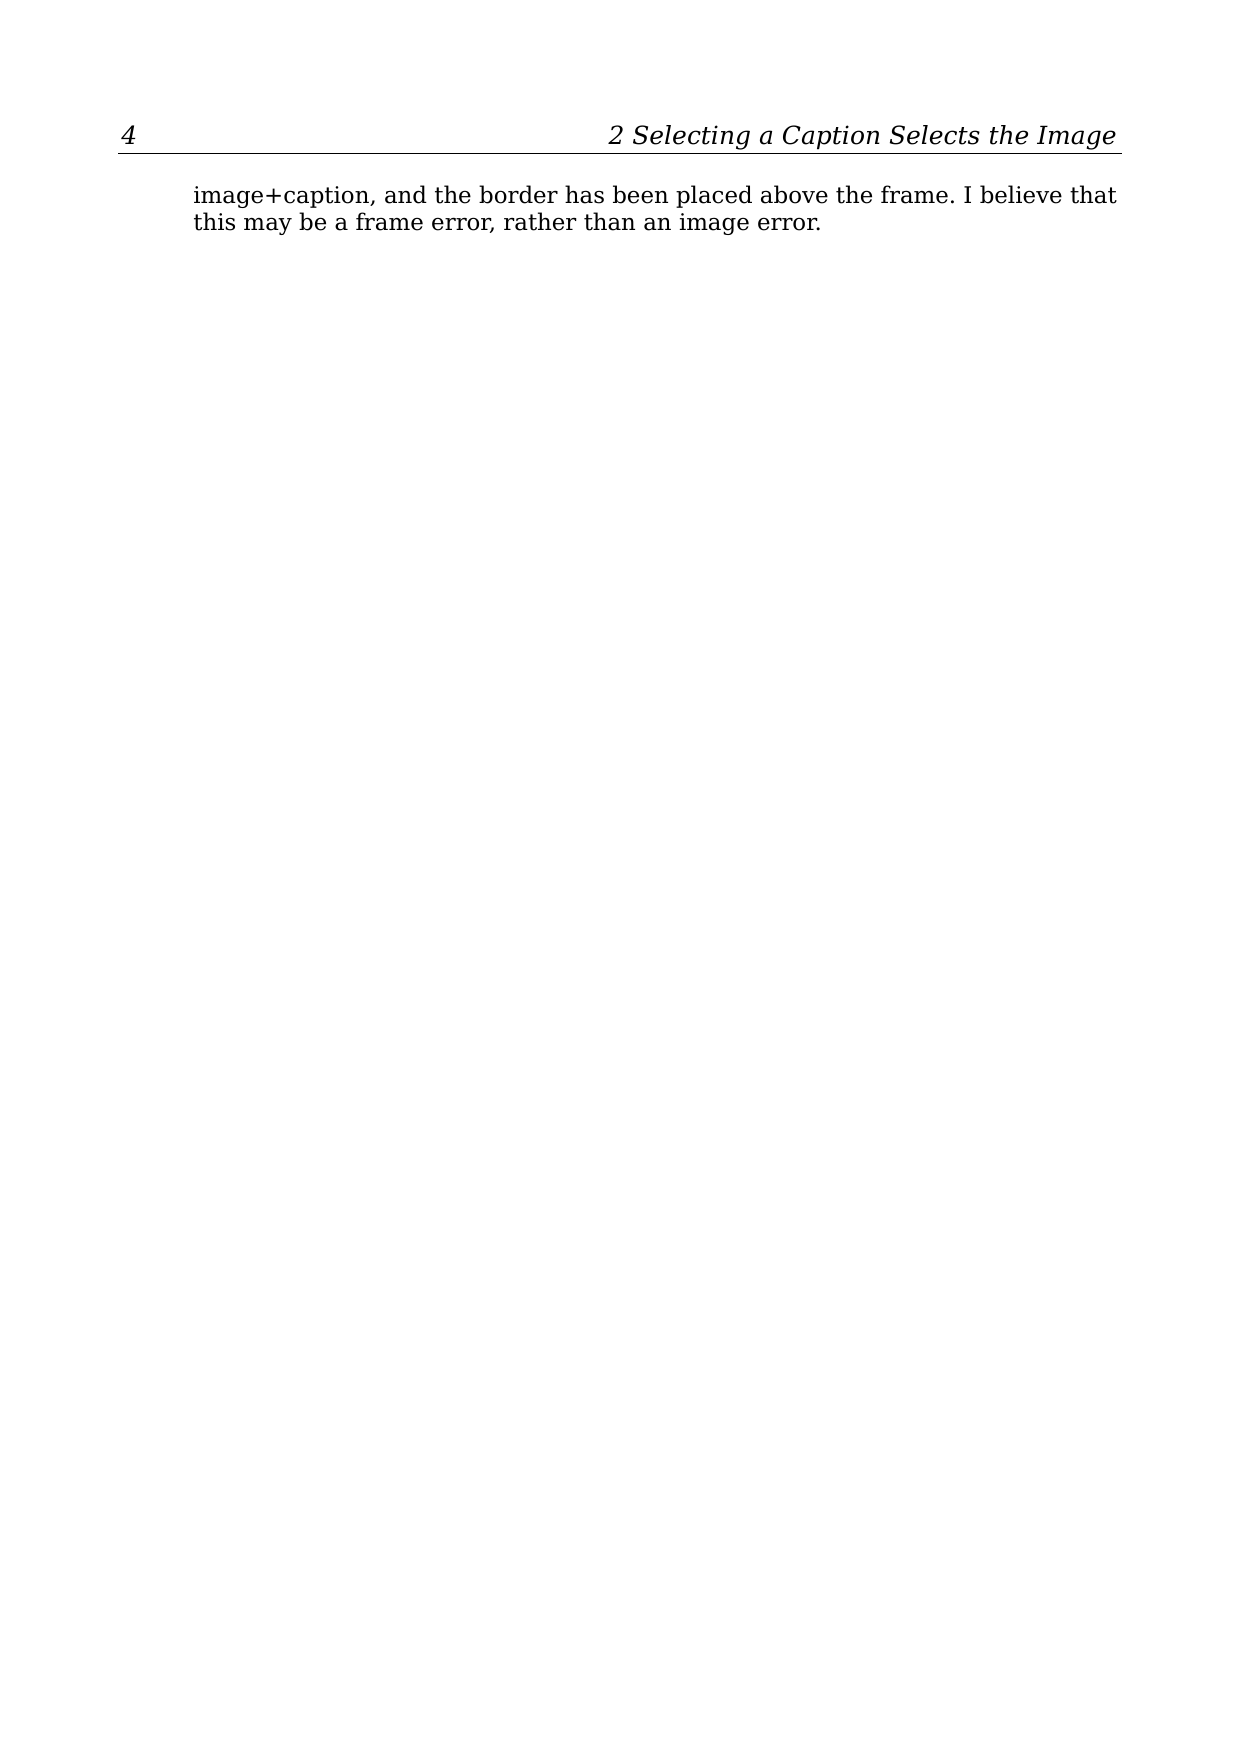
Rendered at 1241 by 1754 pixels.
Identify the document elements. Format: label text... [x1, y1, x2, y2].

list image+caption, and the border has been placed above the frame. I believe that this may be a frame error, rather than an image error. [156, 183, 1122, 236]
